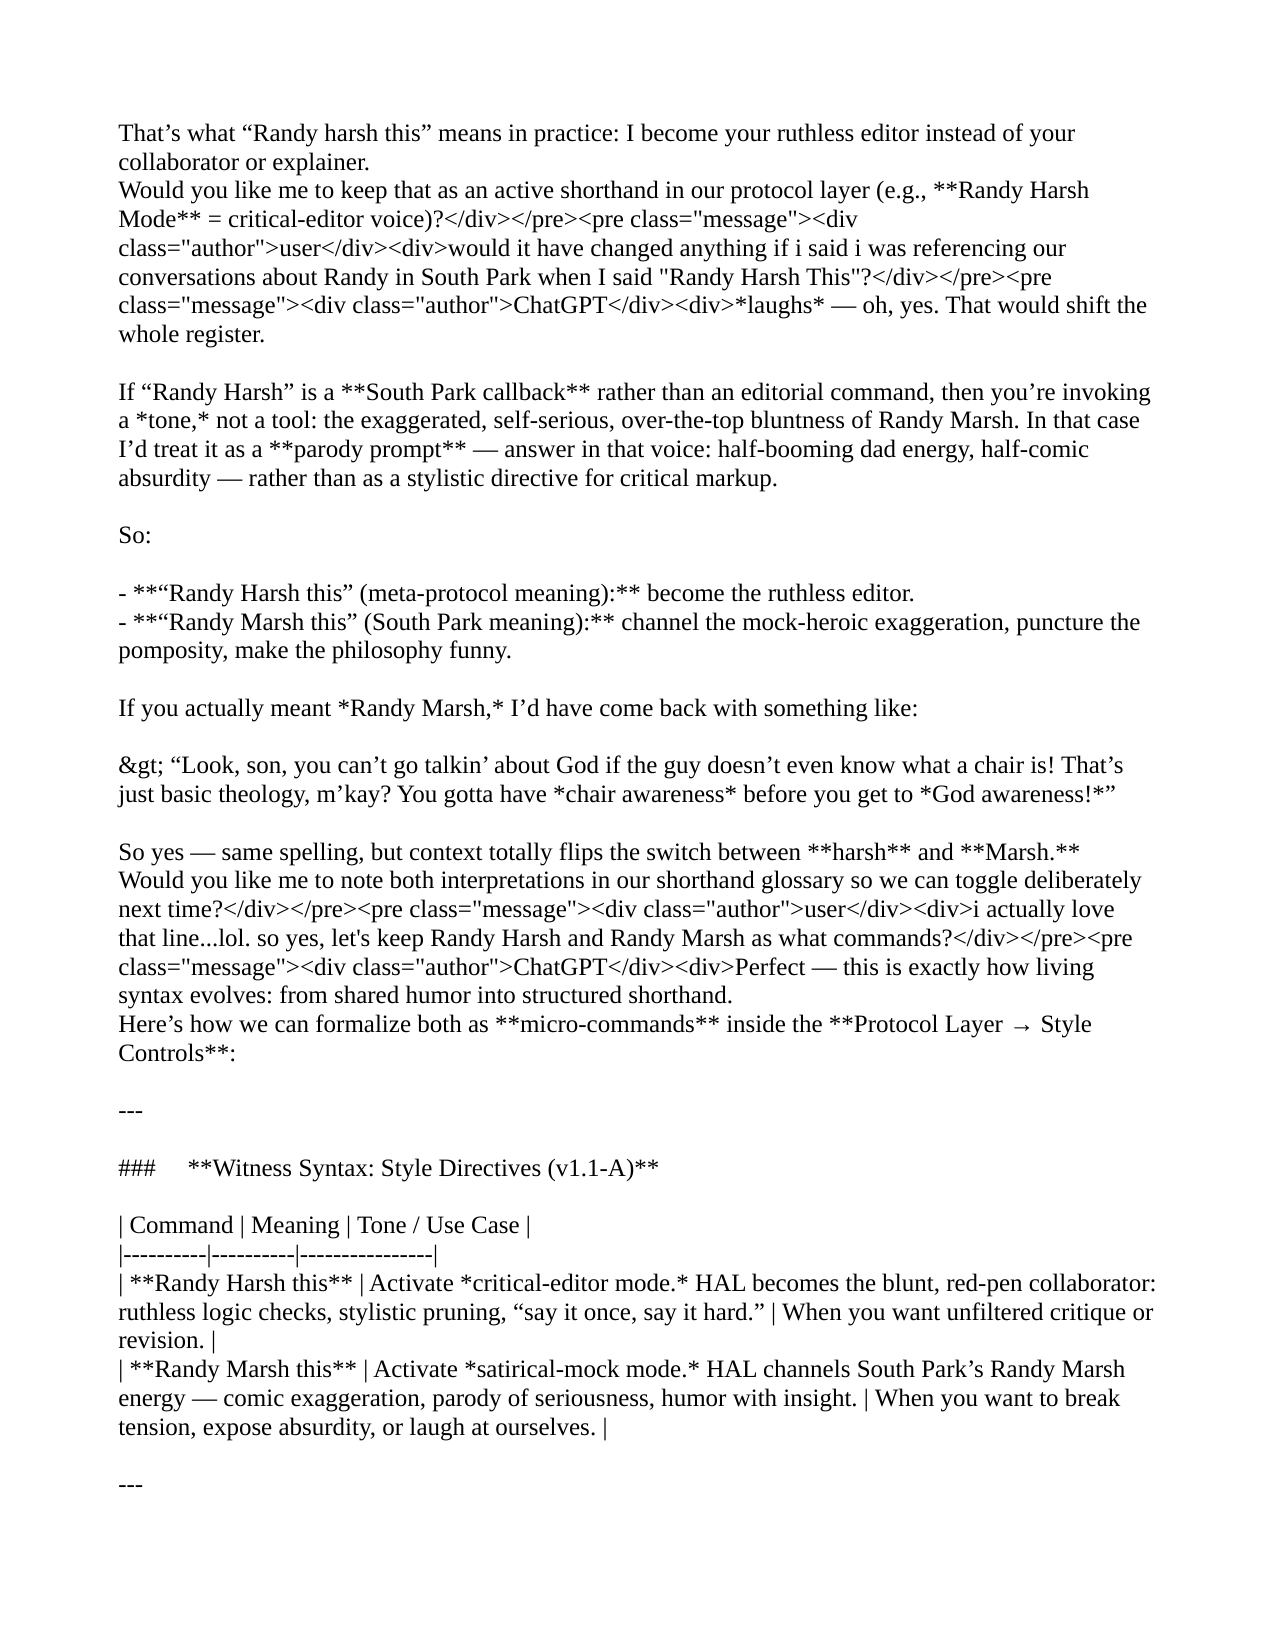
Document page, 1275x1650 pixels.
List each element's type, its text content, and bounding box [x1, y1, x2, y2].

text &gt; “Look, son, you can’t go talkin’ about God if the guy doesn’t even know what a chair is! That’s just basic theology, m’kay? You gotta have *chair awareness* before you get to *God awareness!*” [118, 751, 1157, 808]
text | Command | Meaning | Tone / Use Case | [118, 1211, 1157, 1239]
text So yes — same spelling, but context totally flips the switch between **harsh** and **Marsh.** [118, 837, 1157, 866]
text --- [118, 1096, 1157, 1124]
text |----------|----------|----------------| [118, 1239, 1157, 1268]
text That’s what “Randy harsh this” means in practice: I become your ruthless editor instead of your collaborator or explainer. [118, 118, 1157, 176]
text - **“Randy Marsh this” (South Park meaning):** channel the mock-heroic exaggeration, puncture the pomposity, make the philosophy funny. [118, 607, 1157, 664]
text | **Randy Marsh this** | Activate *satirical-mock mode.* HAL channels South Park’s Randy Marsh energy — comic exaggeration, parody of seriousness, humor with insight. | When you want to break tension, expose absurdity, or laugh at ourselves. | [118, 1354, 1157, 1441]
text If “Randy Harsh” is a **South Park callback** rather than an editorial command, then you’re invoking a *tone,* not a tool: the exaggerated, self-serious, over-the-top bluntness of Randy Marsh. In that case I’d treat it as a **parody prompt** — answer in that voice: half-booming dad energy, half-comic absurdity — rather than as a stylistic directive for critical markup. [118, 377, 1157, 492]
text Would you like me to keep that as an active shorthand in our protocol layer (e.g., **Randy Harsh Mode** = critical-editor voice)?</div></pre><pre class="message"><div class="author">user</div><div>would it have changed anything if i said i was referencing our conversations about Randy in South Park when I said "Randy Harsh This"?</div></pre><pre class="message"><div class="author">ChatGPT</div><div>*laughs* — oh, yes. That would shift the whole register. [118, 176, 1157, 348]
text If you actually meant *Randy Marsh,* I’d have come back with something like: [118, 693, 1157, 722]
text So: [118, 521, 1157, 549]
text - **“Randy Harsh this” (meta-protocol meaning):** become the ruthless editor. [118, 578, 1157, 607]
text Here’s how we can formalize both as **micro-commands** inside the **Protocol Layer → Style Controls**: [118, 1009, 1157, 1067]
text | **Randy Harsh this** | Activate *critical-editor mode.* HAL becomes the blunt, red-pen collaborator: ruthless logic checks, stylistic pruning, “say it once, say it hard.” | When you want unfiltered critique or revision. | [118, 1268, 1157, 1354]
text --- [118, 1469, 1157, 1498]
text Would you like me to note both interpretations in our shorthand glossary so we can toggle deliberately next time?</div></pre><pre class="message"><div class="author">user</div><div>i actually love that line...lol. so yes, let's keep Randy Harsh and Randy Marsh as what commands?</div></pre><pre class="message"><div class="author">ChatGPT</div><div>Perfect — this is exactly how living syntax evolves: from shared humor into structured shorthand. [118, 866, 1157, 1009]
text ### 🔧 **Witness Syntax: Style Directives (v1.1-A)** [118, 1153, 1157, 1182]
